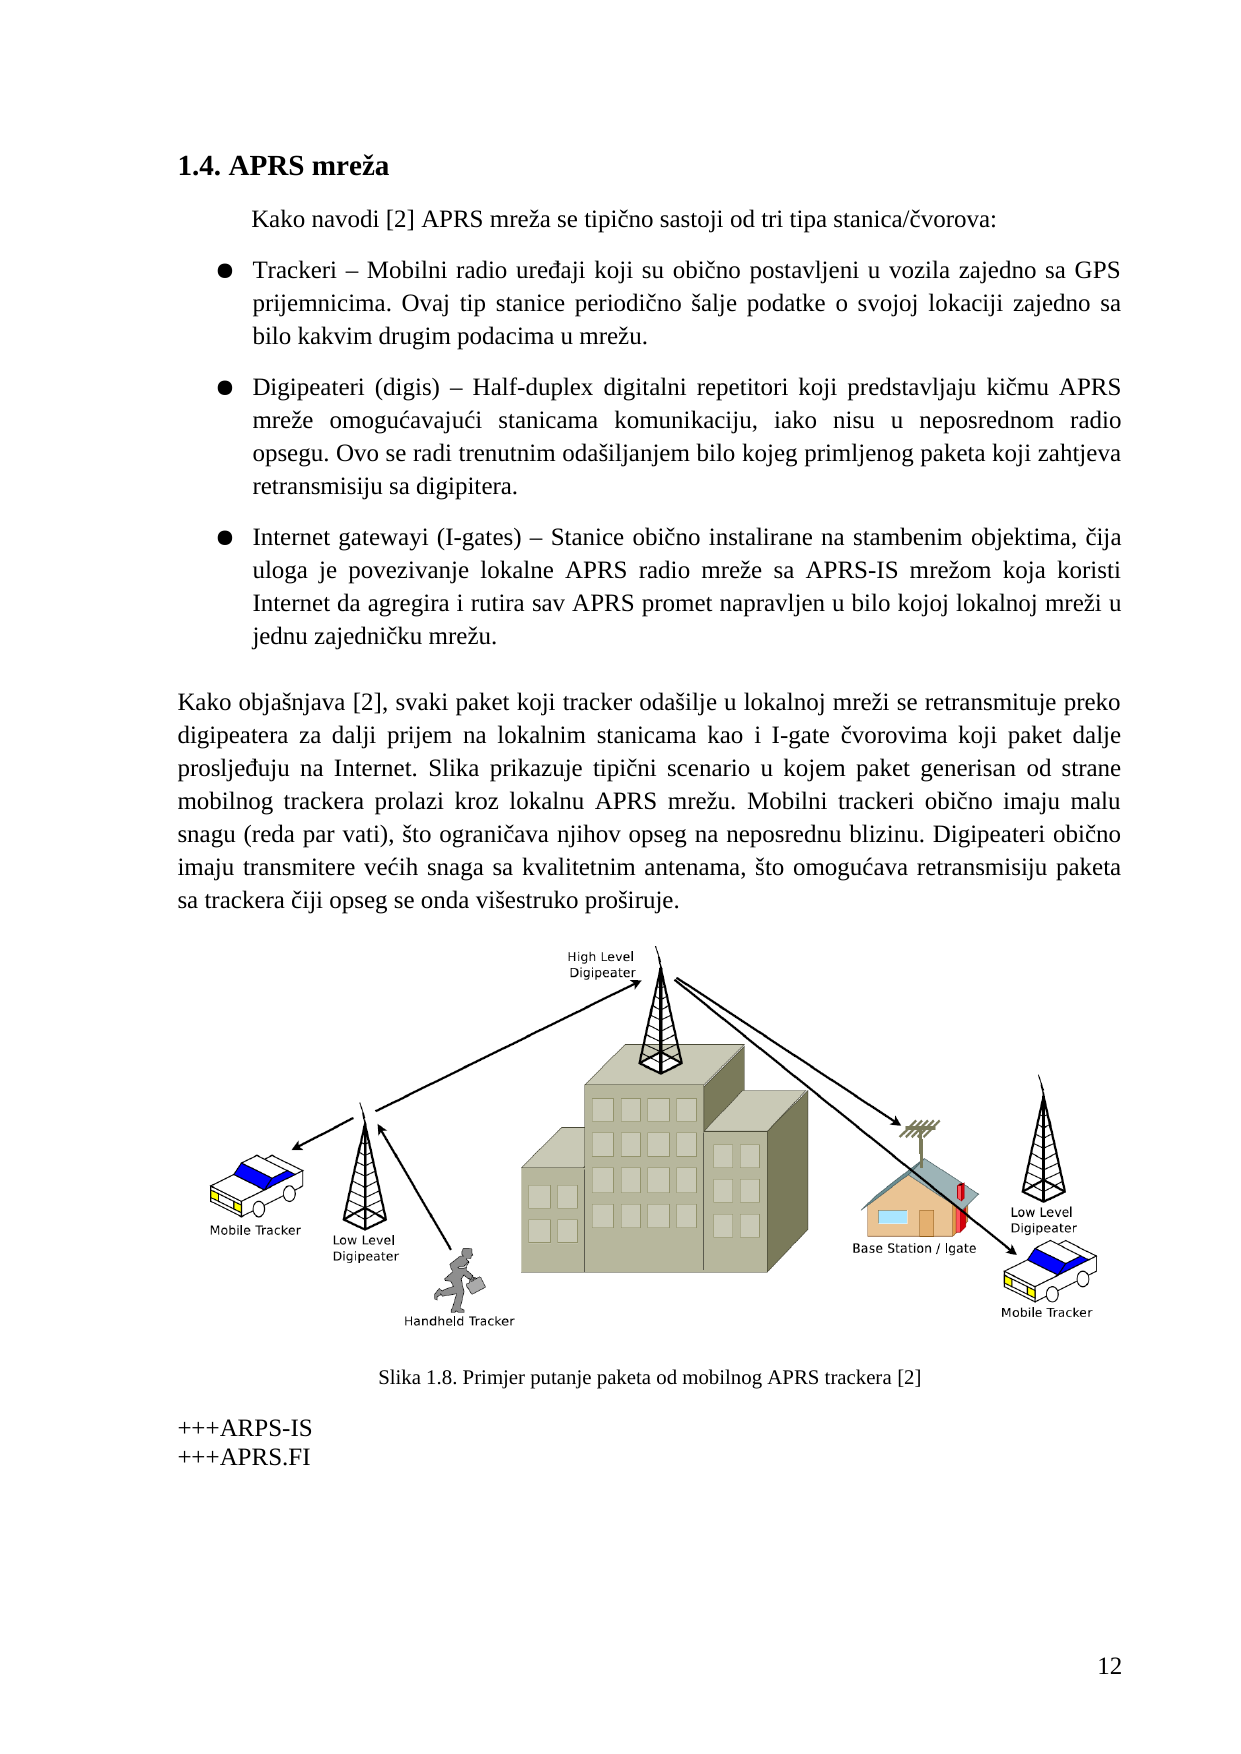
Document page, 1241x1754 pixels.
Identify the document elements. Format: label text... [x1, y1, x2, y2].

text +++ARPS-IS [177, 1413, 1122, 1442]
text Kako navodi [2] APRS mreža se tipično sastoji od tri tipa stanica/čvorova: [177, 204, 1122, 233]
text +++APRS.FI [177, 1442, 1122, 1471]
list Digipeateri (digis) – Half-duplex digitalni repetitori koji predstavljaju kičmu APRS mreže omogućavajući stanicama komunikaciju, iako nisu u neposrednom radio opsegu. Ovo se radi trenutnim odašiljanjem bilo kojeg primljenog paketa koji zahtjeva retransmisiju sa digipitera. [215, 372, 1122, 500]
picture [177, 946, 1123, 1337]
list Internet gatewayi (I-gates) – Stanice obično instalirane na stambenim objektima, čija uloga je povezivanje lokalne APRS radio mreže sa APRS-IS mrežom koja koristi Internet da agregira i rutira sav APRS promet napravljen u bilo kojoj lokalnoj mreži u jednu zajedničku mrežu. [215, 522, 1122, 650]
list Trackeri – Mobilni radio uređaji koji su obično postavljeni u vozila zajedno sa GPS prijemnicima. Ovaj tip stanice periodično šalje podatke o svojoj lokaciji zajedno sa bilo kakvim drugim podacima u mrežu. [215, 255, 1122, 350]
subtitle 1.4. APRS mreža [177, 148, 1122, 181]
text Slika 1.8. Primjer putanje paketa od mobilnog APRS trackera [2] [177, 1365, 1122, 1389]
text Kako objašnjava [2], svaki paket koji tracker odašilje u lokalnoj mreži se retransmituje preko digipeatera za dalji prijem na lokalnim stanicama kao i I-gate čvorovima koji paket dalje prosljeđuju na Internet. Slika prikazuje tipični scenario u kojem paket generisan od strane mobilnog trackera prolazi kroz lokalnu APRS mrežu. Mobilni trackeri obično imaju malu snagu (reda par vati), što ograničava njihov opseg na neposrednu blizinu. Digipeateri obično imaju transmitere većih snaga sa kvalitetnim antenama, što omogućava retransmisiju paketa sa trackera čiji opseg se onda višestruko proširuje. [177, 687, 1122, 914]
